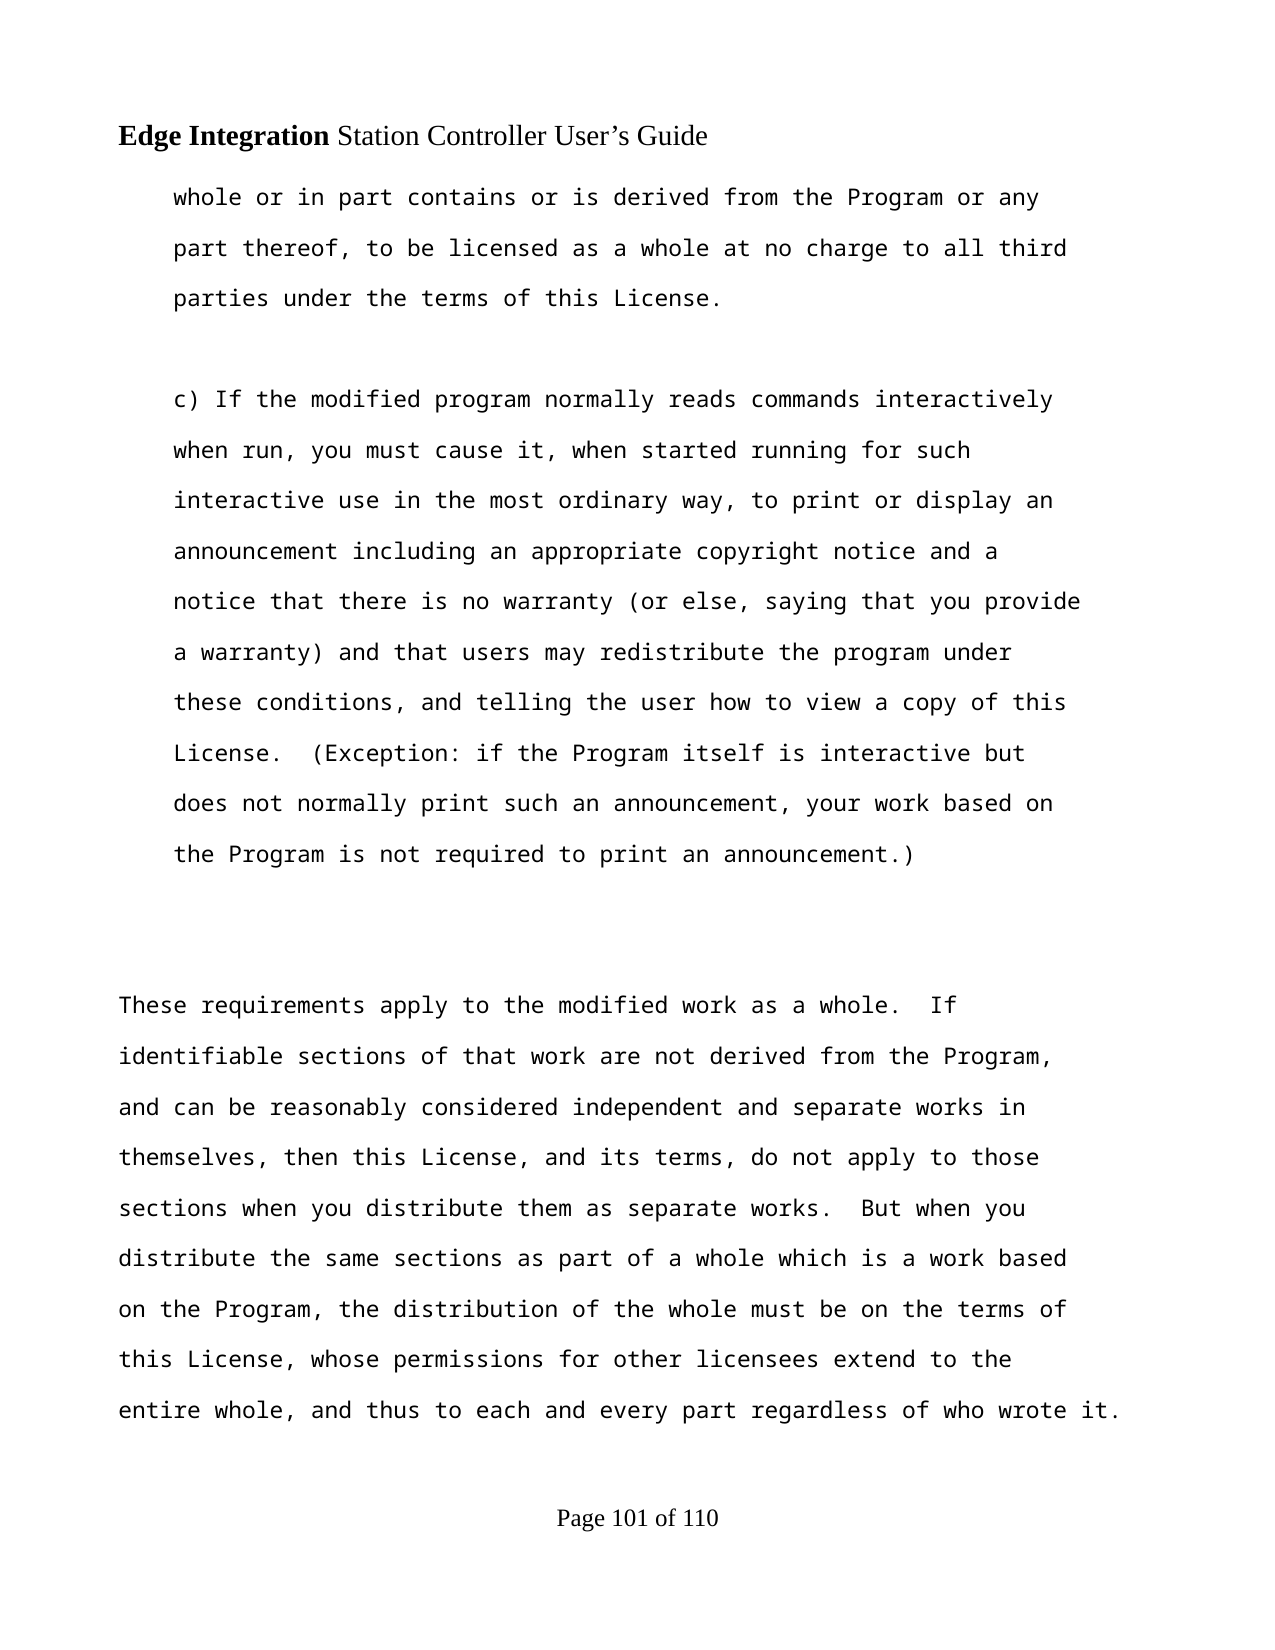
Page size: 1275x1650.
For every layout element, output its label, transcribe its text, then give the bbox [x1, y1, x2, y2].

text when run, you must cause it, when started running for such [118, 434, 1157, 465]
text whole or in part contains or is derived from the Program or any [118, 181, 1157, 212]
text these conditions, and telling the user how to view a copy of this [118, 686, 1157, 718]
text interactive use in the most ordinary way, to print or display an [118, 484, 1157, 516]
text parties under the terms of this License. [118, 282, 1157, 313]
text License. (Exception: if the Program itself is interactive but [118, 737, 1157, 768]
text a warranty) and that users may redistribute the program under [118, 636, 1157, 667]
text on the Program, the distribution of the whole must be on the terms of [118, 1293, 1157, 1324]
text does not normally print such an announcement, your work based on [118, 787, 1157, 819]
text c) If the modified program normally reads commands interactively [118, 383, 1157, 414]
text These requirements apply to the modified work as a whole. If [118, 989, 1157, 1021]
text distribute the same sections as part of a whole which is a work based [118, 1242, 1157, 1273]
text this License, whose permissions for other licensees extend to the [118, 1343, 1157, 1374]
text the Program is not required to print an announcement.) [118, 838, 1157, 869]
text notice that there is no warranty (or else, saying that you provide [118, 585, 1157, 617]
text entire whole, and thus to each and every part regardless of who wrote it. [118, 1394, 1157, 1425]
text sections when you distribute them as separate works. But when you [118, 1192, 1157, 1223]
text themselves, then this License, and its terms, do not apply to those [118, 1141, 1157, 1172]
text identifiable sections of that work are not derived from the Program, [118, 1040, 1157, 1071]
text and can be reasonably considered independent and separate works in [118, 1091, 1157, 1122]
text announcement including an appropriate copyright notice and a [118, 535, 1157, 566]
text part thereof, to be licensed as a whole at no charge to all third [118, 232, 1157, 263]
